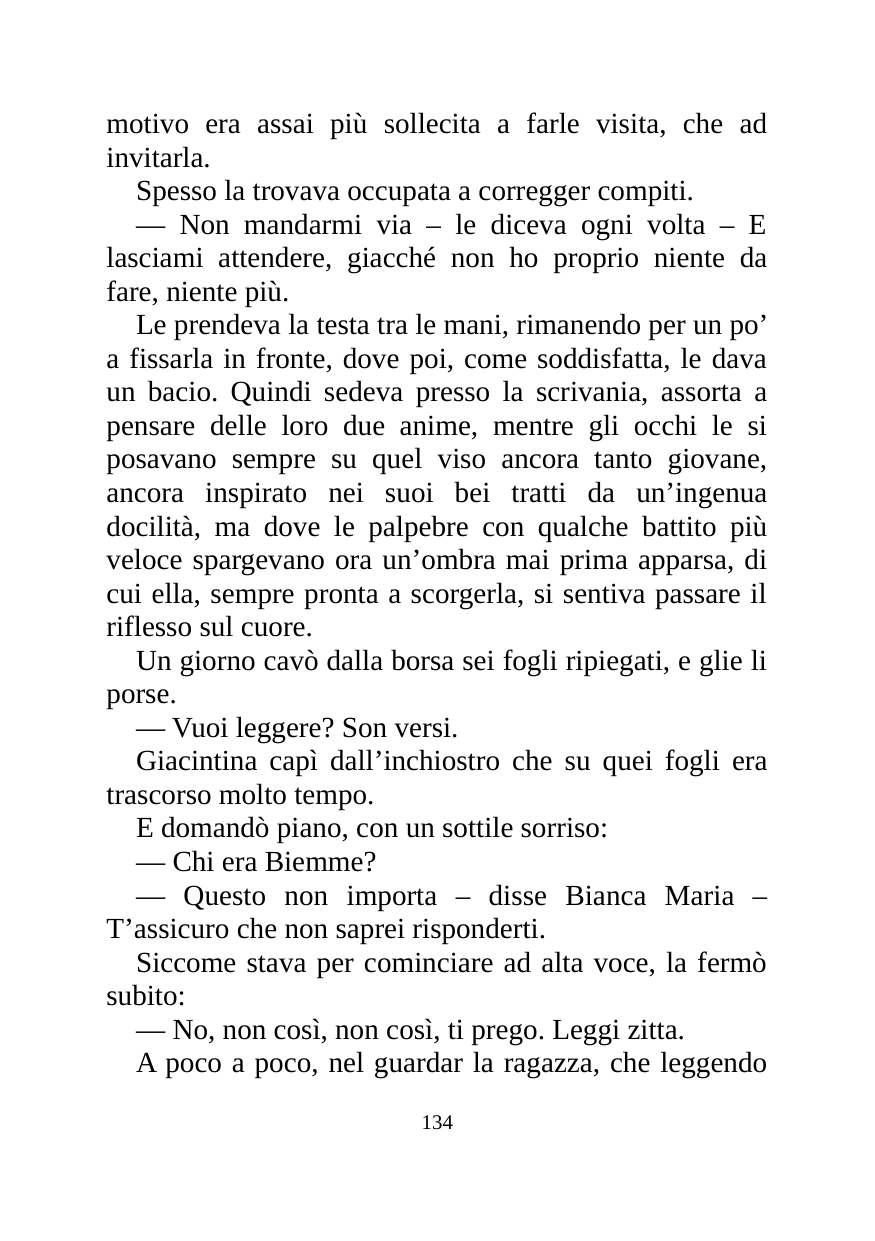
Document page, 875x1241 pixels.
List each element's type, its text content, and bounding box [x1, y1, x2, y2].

text A poco a poco, nel guardar la ragazza, che leggendo [106, 1045, 768, 1079]
text — No, non così, non così, ti prego. Leggi zitta. [106, 1012, 768, 1045]
text Un giorno cavò dalla borsa sei fogli ripiegati, e glie li porse. [106, 643, 768, 710]
text Giacintina capì dall’inchiostro che su quei fogli era trascorso molto tempo. [106, 743, 768, 811]
text — Non mandarmi via – le diceva ogni volta – E lasciami attendere, giacché non ho proprio niente da fare, niente più. [106, 207, 768, 307]
text Spesso la trovava occupata a corregger compiti. [106, 173, 768, 207]
text — Vuoi leggere? Son versi. [106, 710, 768, 743]
text Le prendeva la testa tra le mani, rimanendo per un po’ a fissarla in fronte, dove poi, come soddisfatta, le dava un bacio. Quindi sedeva presso la scrivania, assorta a pensare delle loro due anime, mentre gli occhi le si posavano sempre su quel viso ancora tanto giovane, ancora inspirato nei suoi bei tratti da un’ingenua docilità, ma dove le palpebre con qualche battito più veloce spargevano ora un’ombra mai prima apparsa, di cui ella, sempre pronta a scorgerla, si sentiva passare il riflesso sul cuore. [106, 307, 768, 643]
text Siccome stava per cominciare ad alta voce, la fermò subito: [106, 945, 768, 1012]
text — Chi era Biemme? [106, 844, 768, 878]
text E domandò piano, con un sottile sorriso: [106, 811, 768, 844]
text — Questo non importa – disse Bianca Maria – T’assicuro che non saprei risponderti. [106, 878, 768, 945]
text motivo era assai più sollecita a farle visita, che ad invitarla. [106, 106, 768, 173]
